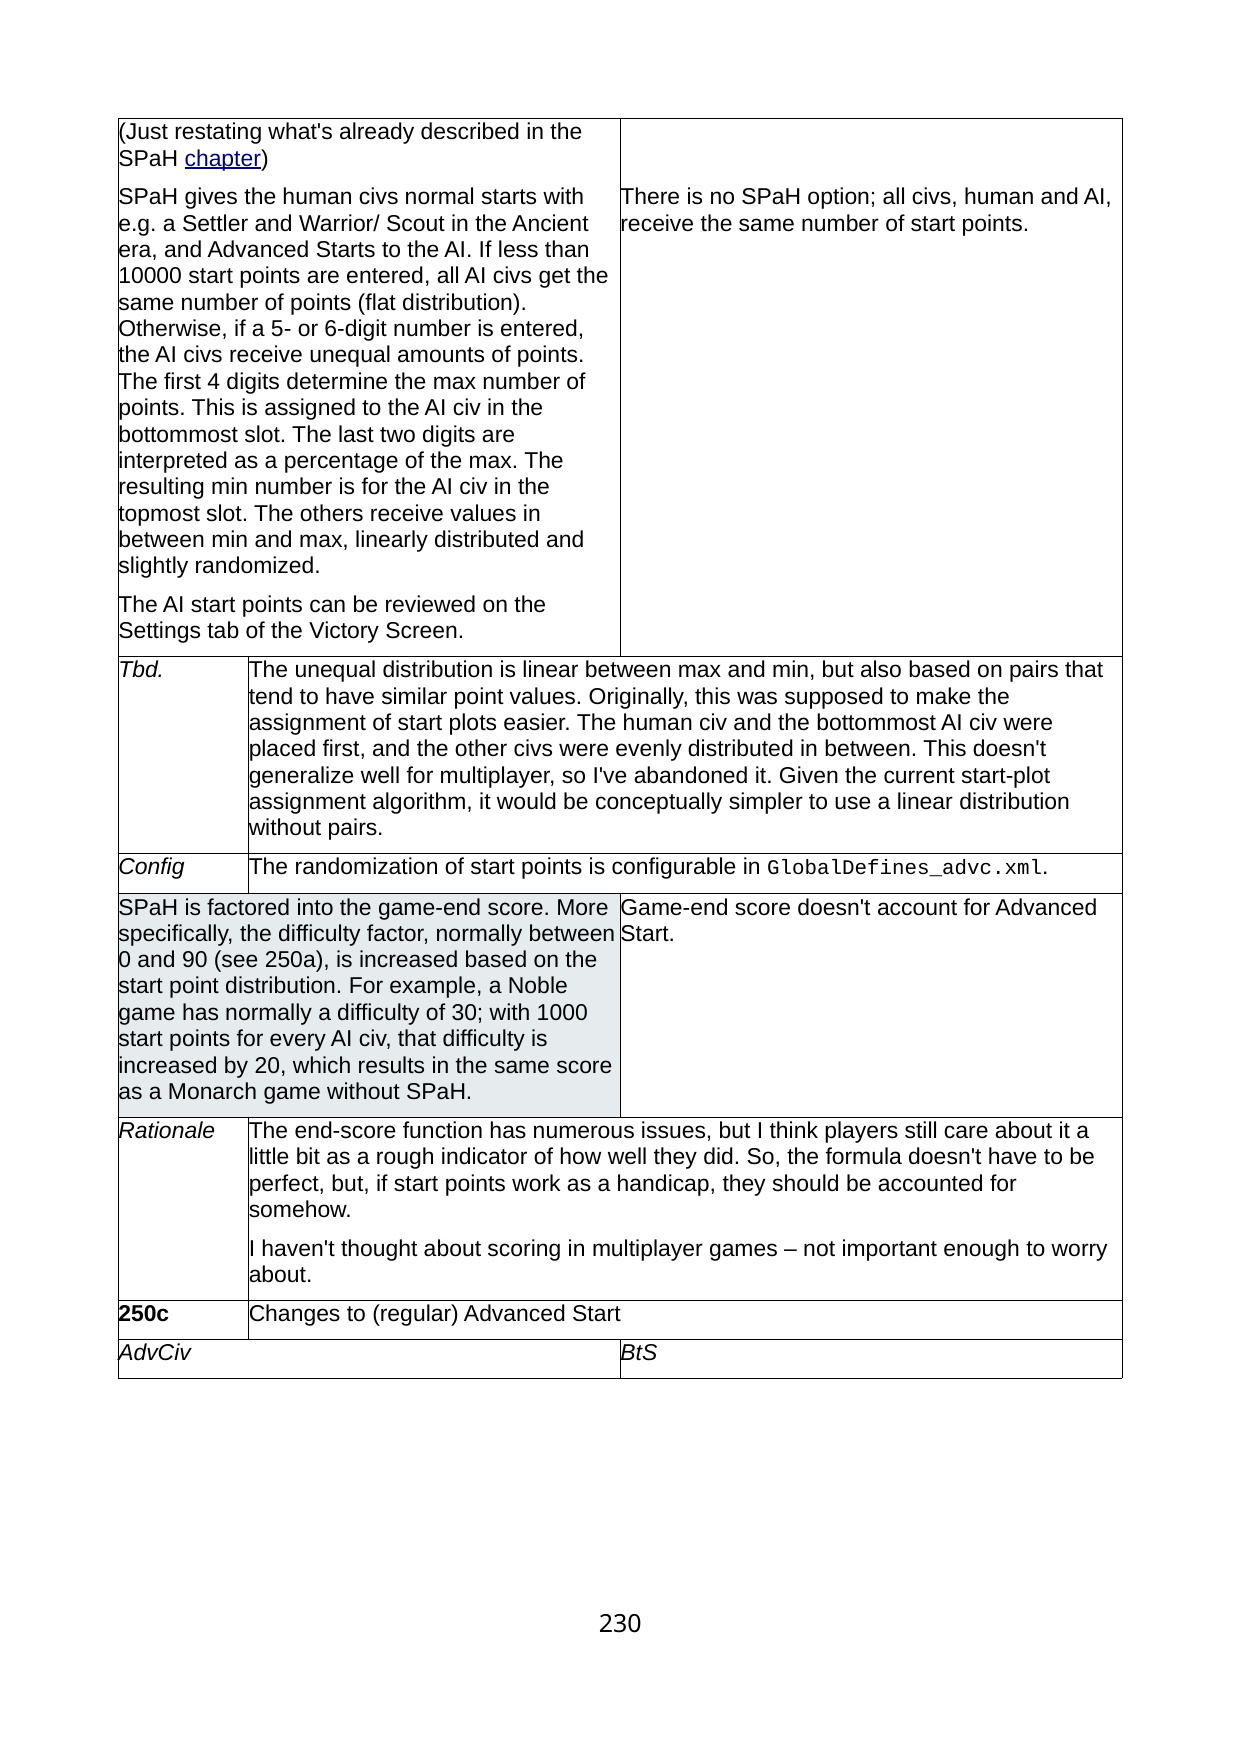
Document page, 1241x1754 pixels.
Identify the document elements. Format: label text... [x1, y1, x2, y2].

table_cell BtS [621, 1340, 1122, 1377]
table_cell Config [119, 854, 248, 893]
table_cell AdvCiv [119, 1340, 620, 1377]
table_cell The randomization of start points is configurable in GlobalDefines_advc.xml. [249, 854, 1122, 893]
table_cell Tbd. [119, 657, 248, 853]
table_cell Rationale [119, 1118, 248, 1300]
table_cell 250c [119, 1301, 248, 1338]
table_cell Game-end score doesn't account for Advanced Start. [621, 894, 1122, 1117]
table_cell There is no SPaH option; all civs, human and AI, receive the same number of start points. [621, 119, 1122, 656]
table_cell The unequal distribution is linear between max and min, but also based on pairs that tend to have similar point values. Originally, this was supposed to make the assignment of start plots easier. The human civ and the bottommost AI civ were placed first, and the other civs were evenly distributed in between. This doesn't generalize well for multiplayer, so I've abandoned it. Given the current start-plot assignment algorithm, it would be conceptually simpler to use a linear distribution without pairs. [249, 657, 1122, 853]
table_cell Changes to (regular) Advanced Start [249, 1301, 1122, 1338]
table_cell (Just restating what's already described in the SPaH chapter) SPaH gives the human civs normal starts with e.g. a Settler and Warrior/ Scout in the Ancient era, and Advanced Starts to the AI. If less than 10000 start points are entered, all AI civs get the same number of points (flat distribution). Otherwise, if a 5- or 6-digit number is entered, the AI civs receive unequal amounts of points. The first 4 digits determine the max number of points. This is assigned to the AI civ in the bottommost slot. The last two digits are interpreted as a percentage of the max. The resulting min number is for the AI civ in the topmost slot. The others receive values in between min and max, linearly distributed and slightly randomized. The AI start points can be reviewed on the Settings tab of the Victory Screen. [119, 119, 620, 656]
table_cell The end-score function has numerous issues, but I think players still care about it a little bit as a rough indicator of how well they did. So, the formula doesn't have to be perfect, but, if start points work as a handicap, they should be accounted for somehow. I haven't thought about scoring in multiplayer games – not important enough to worry about. [249, 1118, 1122, 1300]
table_cell SPaH is factored into the game-end score. More specifically, the difficulty factor, normally between 0 and 90 (see 250a), is increased based on the start point distribution. For example, a Noble game has normally a difficulty of 30; with 1000 start points for every AI civ, that difficulty is increased by 20, which results in the same score as a Monarch game without SPaH. [119, 894, 620, 1117]
